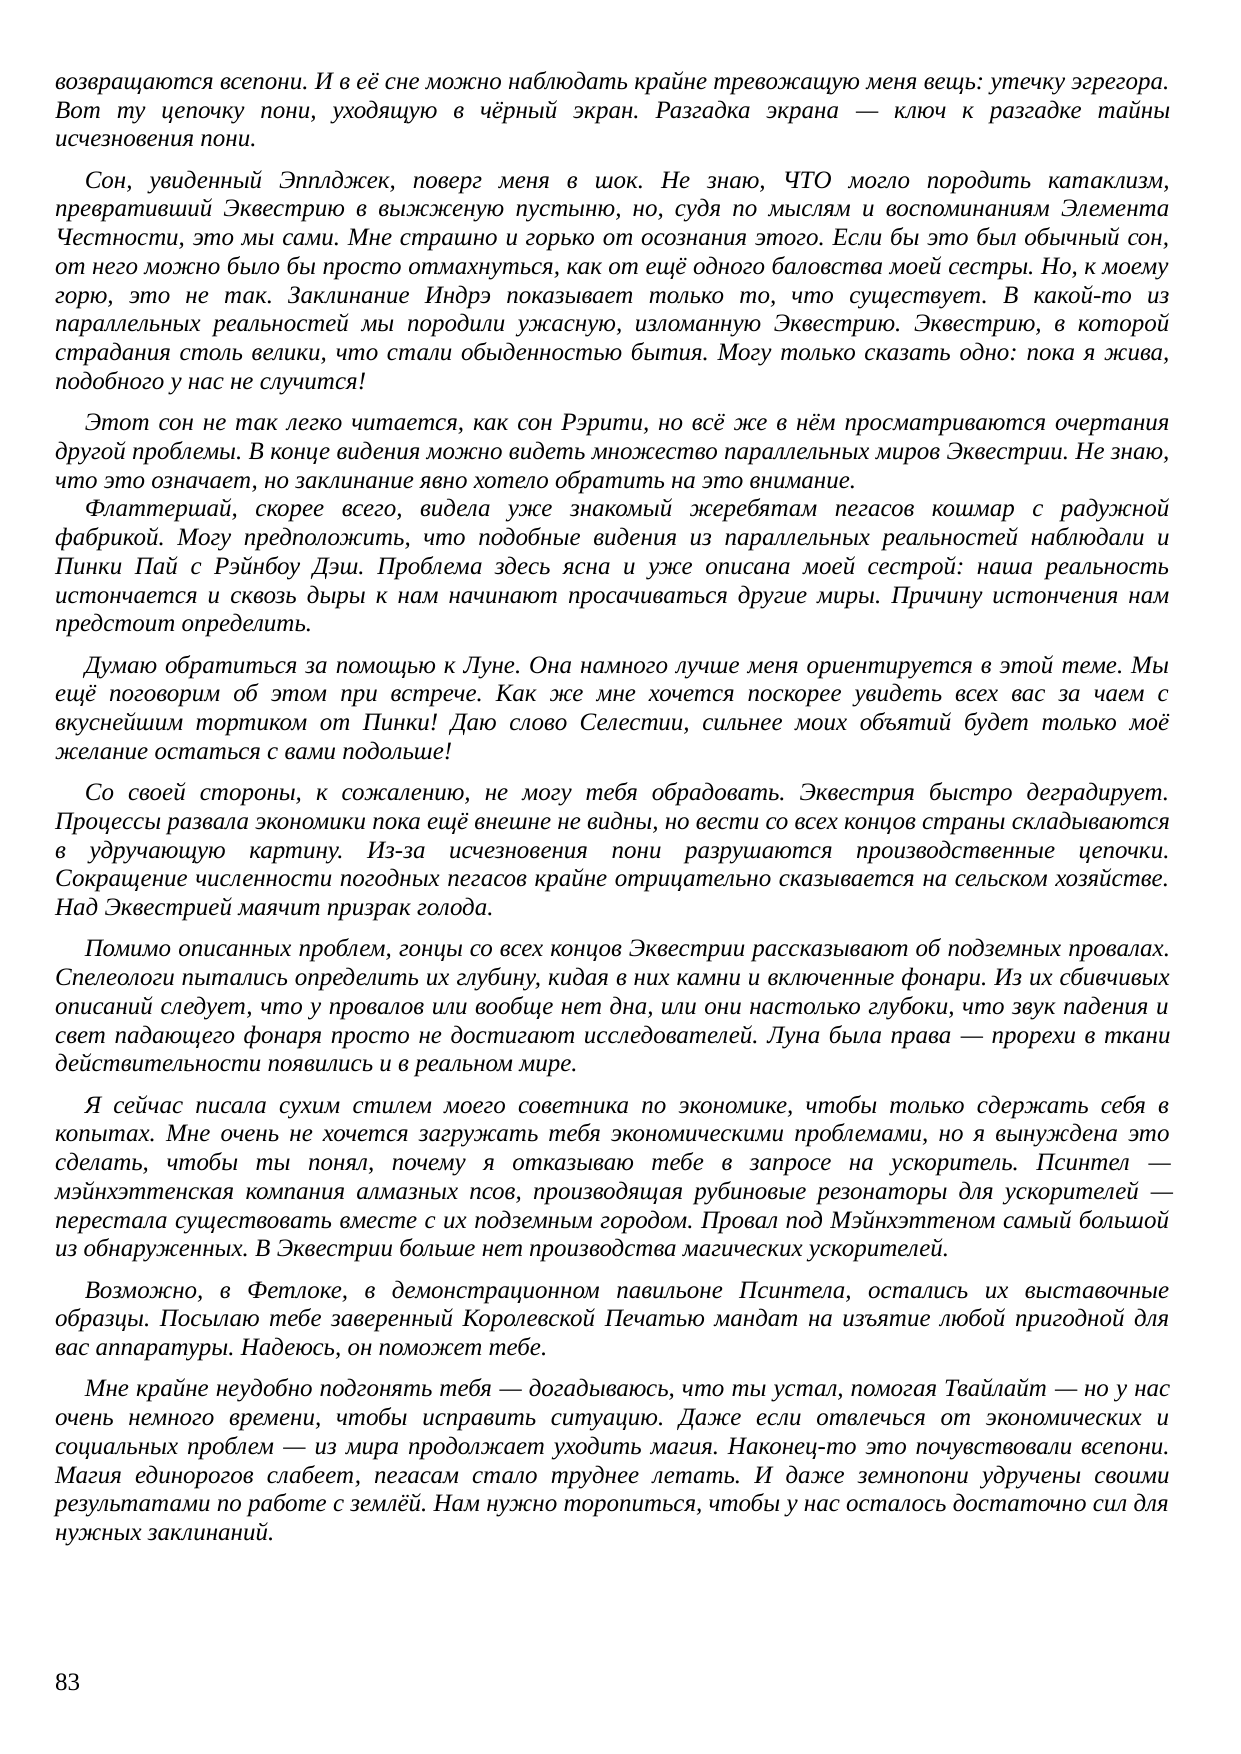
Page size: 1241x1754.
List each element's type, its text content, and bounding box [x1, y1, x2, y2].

text Со своей стороны, к сожалению, не могу тебя обрадовать. Эквестрия быстро деградирует. Процессы развала экономики пока ещё внешне не видны, но вести со всех концов страны складываются в удручающую картину. Из-за исчезновения пони разрушаются производственные цепочки. Сокращение численности погодных пегасов крайне отрицательно сказывается на сельском хозяйстве. Над Эквестрией маячит призрак голода. [55, 777, 1173, 921]
text Мне крайне неудобно подгонять тебя — догадываюсь, что ты устал, помогая Твайлайт — но у нас очень немного времени, чтобы исправить ситуацию. Даже если отвлечься от экономических и социальных проблем — из мира продолжает уходить магия. Наконец-то это почувствовали всепони. Магия единорогов слабеет, пегасам стало труднее летать. И даже земнопони удручены своими результатами по работе с землёй. Нам нужно торопиться, чтобы у нас осталось достаточно сил для нужных заклинаний. [55, 1373, 1173, 1546]
text Я сейчас писала сухим стилем моего советника по экономике, чтобы только сдержать себя в копытах. Мне очень не хочется загружать тебя экономическими проблемами, но я вынуждена это сделать, чтобы ты понял, почему я отказываю тебе в запросе на ускоритель. Псинтел — мэйнхэттенская компания алмазных псов, производящая рубиновые резонаторы для ускорителей — перестала существовать вместе с их подземным городом. Провал под Мэйнхэттеном самый большой из обнаруженных. В Эквестрии больше нет производства магических ускорителей. [55, 1090, 1173, 1262]
text Помимо описанных проблем, гонцы со всех концов Эквестрии рассказывают об подземных провалах. Спелеологи пытались определить их глубину, кидая в них камни и включенные фонари. Из их сбивчивых описаний следует, что у провалов или вообще нет дна, или они настолько глубоки, что звук падения и свет падающего фонаря просто не достигают исследователей. Луна была права — прорехи в ткани действительности появились и в реальном мире. [55, 933, 1173, 1077]
text Думаю обратиться за помощью к Луне. Она намного лучше меня ориентируется в этой теме. Мы ещё поговорим об этом при встрече. Как же мне хочется поскорее увидеть всех вас за чаем с вкуснейшим тортиком от Пинки! Даю слово Селестии, сильнее моих объятий будет только моё желание остаться с вами подольше! [55, 650, 1173, 765]
text возвращаются всепони. И в её сне можно наблюдать крайне тревожащую меня вещь: утечку эгрегора. Вот ту цепочку пони, уходящую в чёрный экран. Разгадка экрана — ключ к разгадке тайны исчезновения пони. [55, 66, 1173, 152]
text Возможно, в Фетлоке, в демонстрационном павильоне Псинтела, остались их выставочные образцы. Посылаю тебе заверенный Королевской Печатью мандат на изъятие любой пригодной для вас аппаратуры. Надеюсь, он поможет тебе. [55, 1275, 1173, 1361]
text Флаттершай, скорее всего, видела уже знакомый жеребятам пегасов кошмар с радужной фабрикой. Могу предположить, что подобные видения из параллельных реальностей наблюдали и Пинки Пай с Рэйнбоу Дэш. Проблема здесь ясна и уже описана моей сестрой: наша реальность истончается и сквозь дыры к нам начинают просачиваться другие миры. Причину истончения нам предстоит определить. [55, 493, 1173, 637]
text Cон, увиденный Эпплджек, поверг меня в шок. Не знаю, ЧТО могло породить катаклизм, превративший Эквестрию в выжженую пустыню, но, судя по мыслям и воспоминаниям Элемента Честности, это мы сами. Мне страшно и горько от осознания этого. Если бы это был обычный сон, от него можно было бы просто отмахнуться, как от ещё одного баловства моей сестры. Но, к моему горю, это не так. Заклинание Индрэ показывает только то, что существует. В какой-то из параллельных реальностей мы породили ужасную, изломанную Эквестрию. Эквестрию, в которой страдания столь велики, что стали обыденностью бытия. Могу только сказать одно: пока я жива, подобного у нас не случится! [55, 165, 1173, 395]
text Этот сон не так легко читается, как сон Рэрити, но всё же в нём просматриваются очертания другой проблемы. В конце видения можно видеть множество параллельных миров Эквестрии. Не знаю, что это означает, но заклинание явно хотело обратить на это внимание. [55, 407, 1173, 493]
